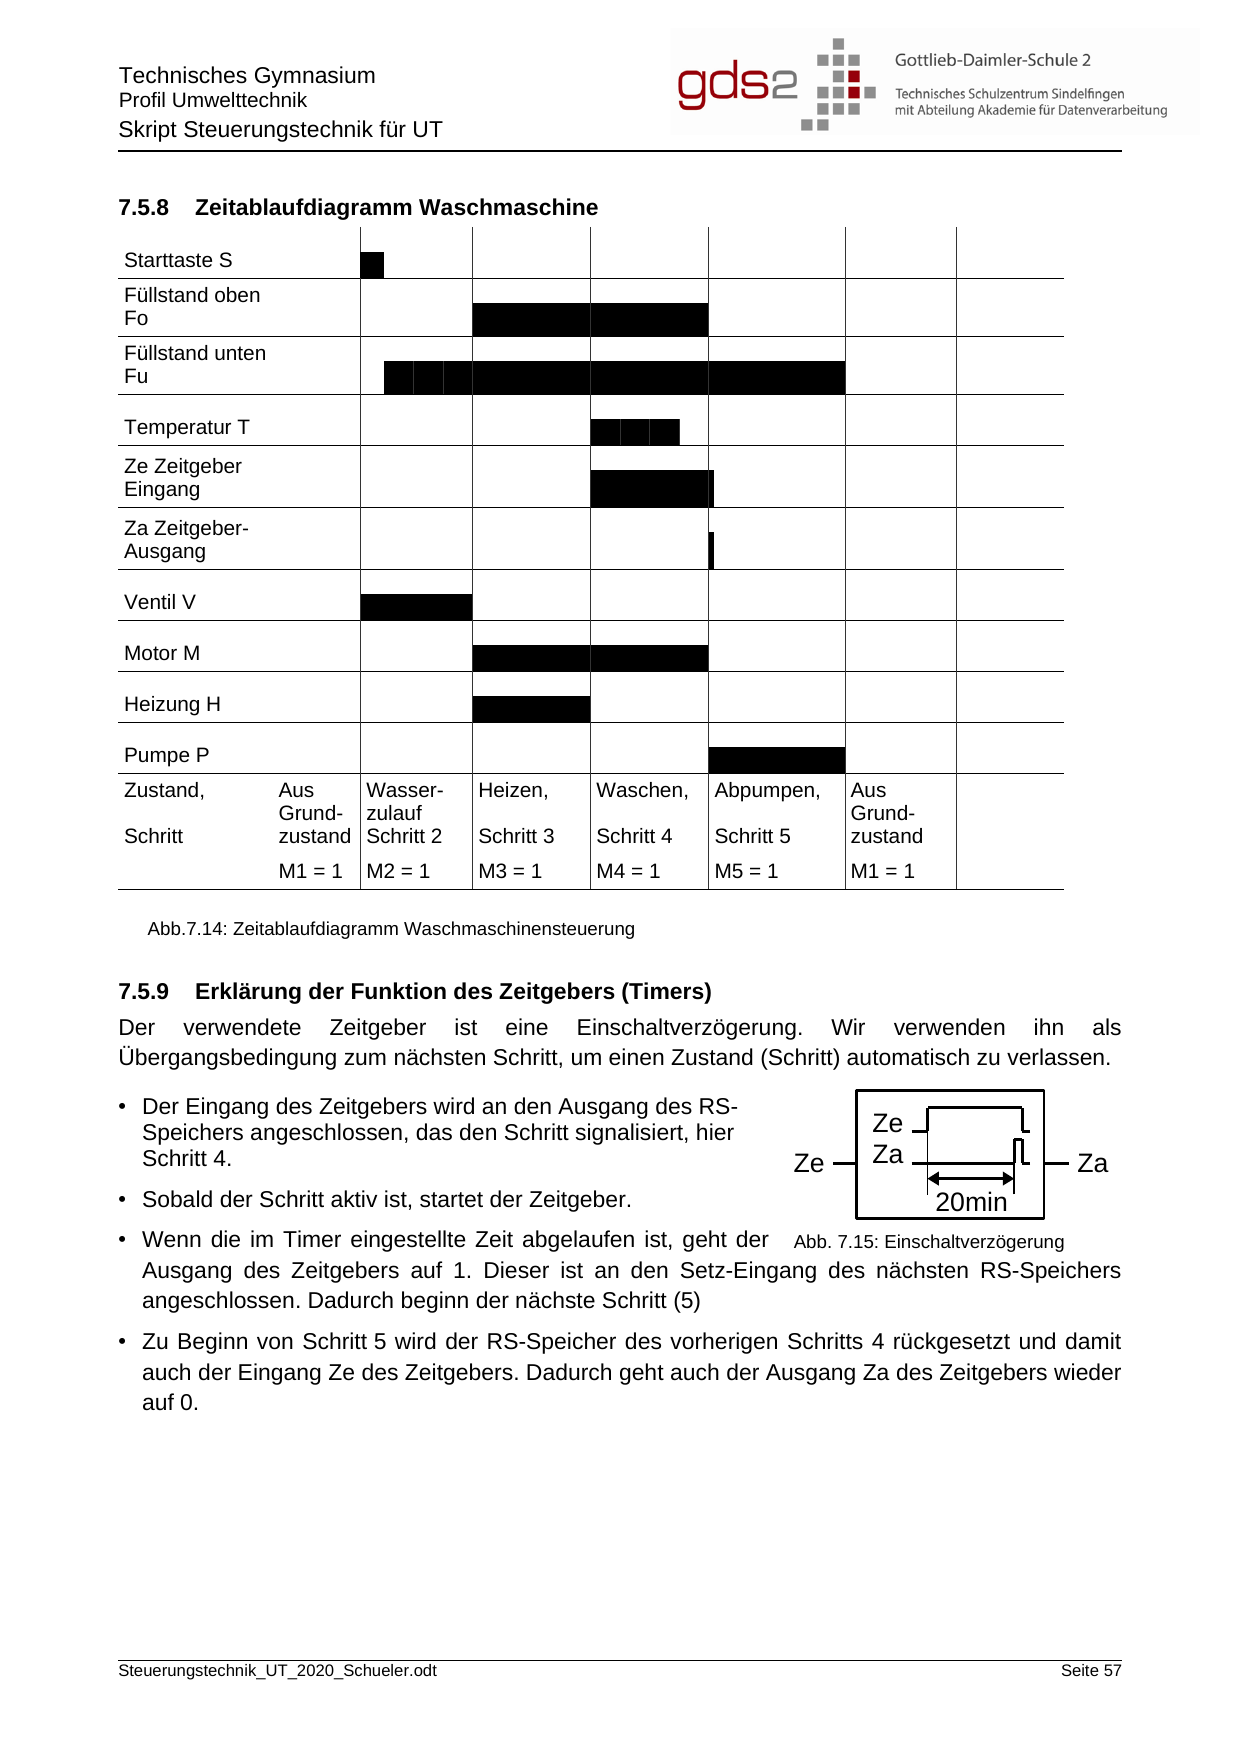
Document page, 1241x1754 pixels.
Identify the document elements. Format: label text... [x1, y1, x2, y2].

table_cell [957, 303, 1063, 336]
table_cell [709, 696, 845, 722]
table_cell [709, 532, 714, 569]
table_cell [361, 446, 472, 470]
table_cell [767, 532, 782, 569]
table_cell [384, 361, 413, 394]
table_cell [361, 395, 472, 419]
table_cell [591, 747, 708, 773]
table_cell M5 = 1 [709, 854, 845, 889]
table_cell [846, 337, 956, 361]
table_header [591, 227, 708, 252]
table_cell [957, 470, 1063, 507]
table_cell [957, 446, 1063, 470]
table_cell [797, 470, 811, 507]
table_cell [361, 303, 472, 336]
table_cell Waschen, Schritt 4 [591, 774, 708, 854]
table_cell [846, 672, 956, 696]
table_header [846, 227, 956, 252]
table_cell [957, 252, 1063, 278]
table_cell M2 = 1 [361, 854, 472, 889]
table_cell [957, 337, 1063, 361]
table_cell [846, 747, 956, 773]
table_cell [709, 621, 845, 645]
table_cell [591, 508, 708, 532]
table_cell [957, 395, 1063, 419]
table_cell [591, 532, 708, 569]
list Wenn die im Timer eingestellte Zeit abgelaufen ist, geht der Ausgang des Zeitgebers auf 1. Dieser ist an den Setz-Eingang des nächsten RS-Speichers angeschlossen. Dadurch beginn der nächste Schritt (5) [118, 1223, 1122, 1315]
table_cell [273, 470, 360, 507]
table_cell [709, 303, 845, 336]
table_cell [273, 419, 360, 445]
table_cell [361, 508, 472, 532]
list Der Eingang des Zeitgebers wird an den Ausgang des RS-Speichers angeschlossen, das den Schritt signalisiert, hier Schritt 4. [118, 1094, 793, 1171]
table_cell [709, 508, 845, 532]
table_cell [846, 532, 956, 569]
table_cell [591, 723, 708, 747]
table_cell Temperatur T [118, 395, 272, 445]
table_cell [650, 419, 679, 445]
table_cell [273, 337, 360, 361]
table_cell [473, 594, 590, 620]
table_cell [273, 570, 360, 594]
table_cell Füllstand unten Fu [118, 337, 272, 394]
table_cell [714, 470, 738, 507]
table_cell [753, 470, 767, 507]
table_cell [591, 470, 708, 507]
table_cell [709, 419, 845, 445]
table_header Starttaste S [118, 227, 272, 278]
table_cell [621, 419, 649, 445]
table_cell [846, 621, 956, 645]
table_cell [846, 303, 956, 336]
table_cell [957, 570, 1063, 594]
table_cell M4 = 1 [591, 854, 708, 889]
table_cell [709, 446, 845, 470]
table_cell Abpumpen, Schritt 5 [709, 774, 845, 854]
table_cell [118, 854, 272, 889]
table_cell [473, 747, 590, 773]
table_cell [591, 279, 708, 303]
table_cell Ventil V [118, 570, 272, 620]
table_cell [709, 570, 845, 594]
table_cell [591, 446, 708, 470]
table_cell [957, 774, 1063, 854]
table_cell Pumpe P [118, 723, 272, 773]
table_cell [714, 532, 738, 569]
table_cell [473, 395, 590, 419]
table_cell [846, 470, 956, 507]
table_cell [591, 621, 708, 645]
table_cell [591, 570, 708, 594]
table_cell [709, 361, 845, 394]
table_cell [273, 621, 360, 645]
table_cell [709, 645, 845, 671]
table_cell M1 = 1 [273, 854, 360, 889]
table_cell [591, 395, 708, 419]
table_cell [473, 279, 590, 303]
table_cell [273, 672, 360, 696]
table_cell [473, 337, 590, 361]
table_cell [273, 446, 360, 470]
table_cell [361, 470, 472, 507]
table_cell [273, 532, 360, 569]
table_cell [473, 361, 590, 394]
table_cell [709, 747, 845, 773]
table_cell [384, 252, 413, 278]
table_cell [680, 419, 708, 445]
table_cell [473, 470, 590, 507]
table_cell [591, 645, 708, 671]
table_cell [591, 696, 708, 722]
table_cell [591, 337, 708, 361]
table_cell M3 = 1 [473, 854, 590, 889]
table_cell [361, 419, 472, 445]
table_cell [473, 303, 590, 336]
table_cell [797, 532, 811, 569]
table_cell [846, 645, 956, 671]
table_cell [957, 419, 1063, 445]
subtitle Erklärung der Funktion des Zeitgebers (Timers) [118, 979, 1122, 1004]
table_cell [361, 252, 384, 278]
table_header [473, 227, 590, 252]
table_cell [273, 508, 360, 532]
text Der verwendete Zeitgeber ist eine Einschaltverzögerung. Wir verwenden ihn als Übergangsbedingung zum nächsten Schritt, um einen Zustand (Schritt) automatisch zu verlassen. [118, 1011, 1122, 1070]
table_cell [413, 252, 443, 278]
table_cell [957, 645, 1063, 671]
table_cell [957, 621, 1063, 645]
table_cell [846, 508, 956, 532]
table_cell [361, 361, 384, 394]
subtitle Zeitablaufdiagramm Waschmaschine [118, 195, 1122, 220]
table_cell [957, 361, 1063, 394]
table_cell Za Zeitgeber-Ausgang [118, 508, 272, 569]
table_cell [473, 723, 590, 747]
table_cell [273, 747, 360, 773]
text Abb.7.14: Zeitablaufdiagramm Waschmaschinensteuerung [147, 918, 1093, 939]
table_cell [473, 570, 590, 594]
table_cell [444, 361, 472, 394]
list Abb. 7.15: Einschaltverzögerung [793, 1089, 1124, 1252]
table_cell [753, 532, 767, 569]
table_cell [591, 252, 708, 278]
list [793, 1076, 1124, 1089]
table_cell [709, 337, 845, 361]
table_cell [846, 252, 956, 278]
table_cell [273, 395, 360, 419]
table_cell [846, 419, 956, 445]
table_cell [846, 361, 956, 394]
table_cell [473, 419, 590, 445]
table_cell [591, 419, 620, 445]
table_cell Füllstand oben Fo [118, 279, 272, 336]
picture [670, 28, 1201, 135]
table_cell [273, 252, 360, 278]
table_cell [473, 532, 590, 569]
table_cell [591, 303, 708, 336]
table_cell [273, 594, 360, 620]
table_cell [361, 747, 472, 773]
table_cell [957, 672, 1063, 696]
table_cell [811, 532, 845, 569]
table_cell [846, 446, 956, 470]
table_cell Aus Grund-zustand [273, 774, 360, 854]
list Zu Beginn von Schritt 5 wird der RS-Speicher des vorherigen Schritts 4 rückgesetzt und damit auch der Eingang Ze des Zeitgebers. Dadurch geht auch der Ausgang Za des Zeitgebers wieder auf 0. [118, 1324, 1122, 1417]
table_cell [473, 446, 590, 470]
table_cell [361, 723, 472, 747]
table_cell [361, 594, 472, 620]
table_cell [273, 303, 360, 336]
table_cell [709, 470, 714, 507]
table_cell [846, 570, 956, 594]
table_cell [709, 395, 845, 419]
table_cell [273, 361, 360, 394]
table_cell [846, 696, 956, 722]
table_cell [709, 279, 845, 303]
table_cell [846, 279, 956, 303]
table_header [148, 901, 1093, 905]
table_cell [811, 470, 845, 507]
table_header [361, 227, 472, 252]
table_cell [361, 532, 472, 569]
table_cell [273, 696, 360, 722]
table_cell [957, 696, 1063, 722]
table_cell [473, 621, 590, 645]
table_cell [361, 645, 472, 671]
table_cell [361, 696, 472, 722]
table_cell Heizen, Schritt 3 [473, 774, 590, 854]
table_cell [738, 532, 753, 569]
table_cell [957, 854, 1063, 889]
table_cell Zustand, Schritt [118, 774, 272, 854]
table_cell [361, 337, 472, 361]
table_cell [957, 508, 1063, 532]
table_cell [767, 470, 782, 507]
table_cell [361, 672, 472, 696]
table_cell [846, 594, 956, 620]
table_cell [709, 723, 845, 747]
table_cell Wasser-zulauf Schritt 2 [361, 774, 472, 854]
table_header [709, 227, 845, 252]
table_cell [443, 252, 472, 278]
table_cell [957, 594, 1063, 620]
table_cell [414, 361, 443, 394]
table_cell [957, 279, 1063, 303]
table_cell [846, 395, 956, 419]
table_cell M1 = 1 [846, 854, 956, 889]
table_cell [361, 279, 472, 303]
table_header [957, 227, 1063, 252]
table_cell [846, 723, 956, 747]
table_cell [782, 470, 797, 507]
table_cell [709, 672, 845, 696]
table_cell [473, 252, 590, 278]
table_cell [273, 723, 360, 747]
table_cell [273, 645, 360, 671]
list Sobald der Schritt aktiv ist, startet der Zeitgeber. [118, 1183, 793, 1213]
table_header [273, 227, 360, 252]
table_cell [473, 508, 590, 532]
table_cell [473, 672, 590, 696]
table_cell Ze Zeitgeber Eingang [118, 446, 272, 507]
table_cell [957, 747, 1063, 773]
table_cell [738, 470, 753, 507]
table_cell Motor M [118, 621, 272, 671]
table_cell Heizung H [118, 672, 272, 722]
table_cell [473, 645, 590, 671]
table_cell [957, 723, 1063, 747]
table_cell [473, 696, 590, 722]
table_cell Aus Grund-zustand [846, 774, 956, 854]
table_cell [361, 621, 472, 645]
table_cell [591, 672, 708, 696]
table_cell [709, 252, 845, 278]
table_cell [709, 594, 845, 620]
table_cell [361, 570, 472, 594]
table_cell [782, 532, 797, 569]
table_cell [957, 532, 1063, 569]
table_cell [591, 361, 708, 394]
table_cell [591, 594, 708, 620]
table_cell [273, 279, 360, 303]
